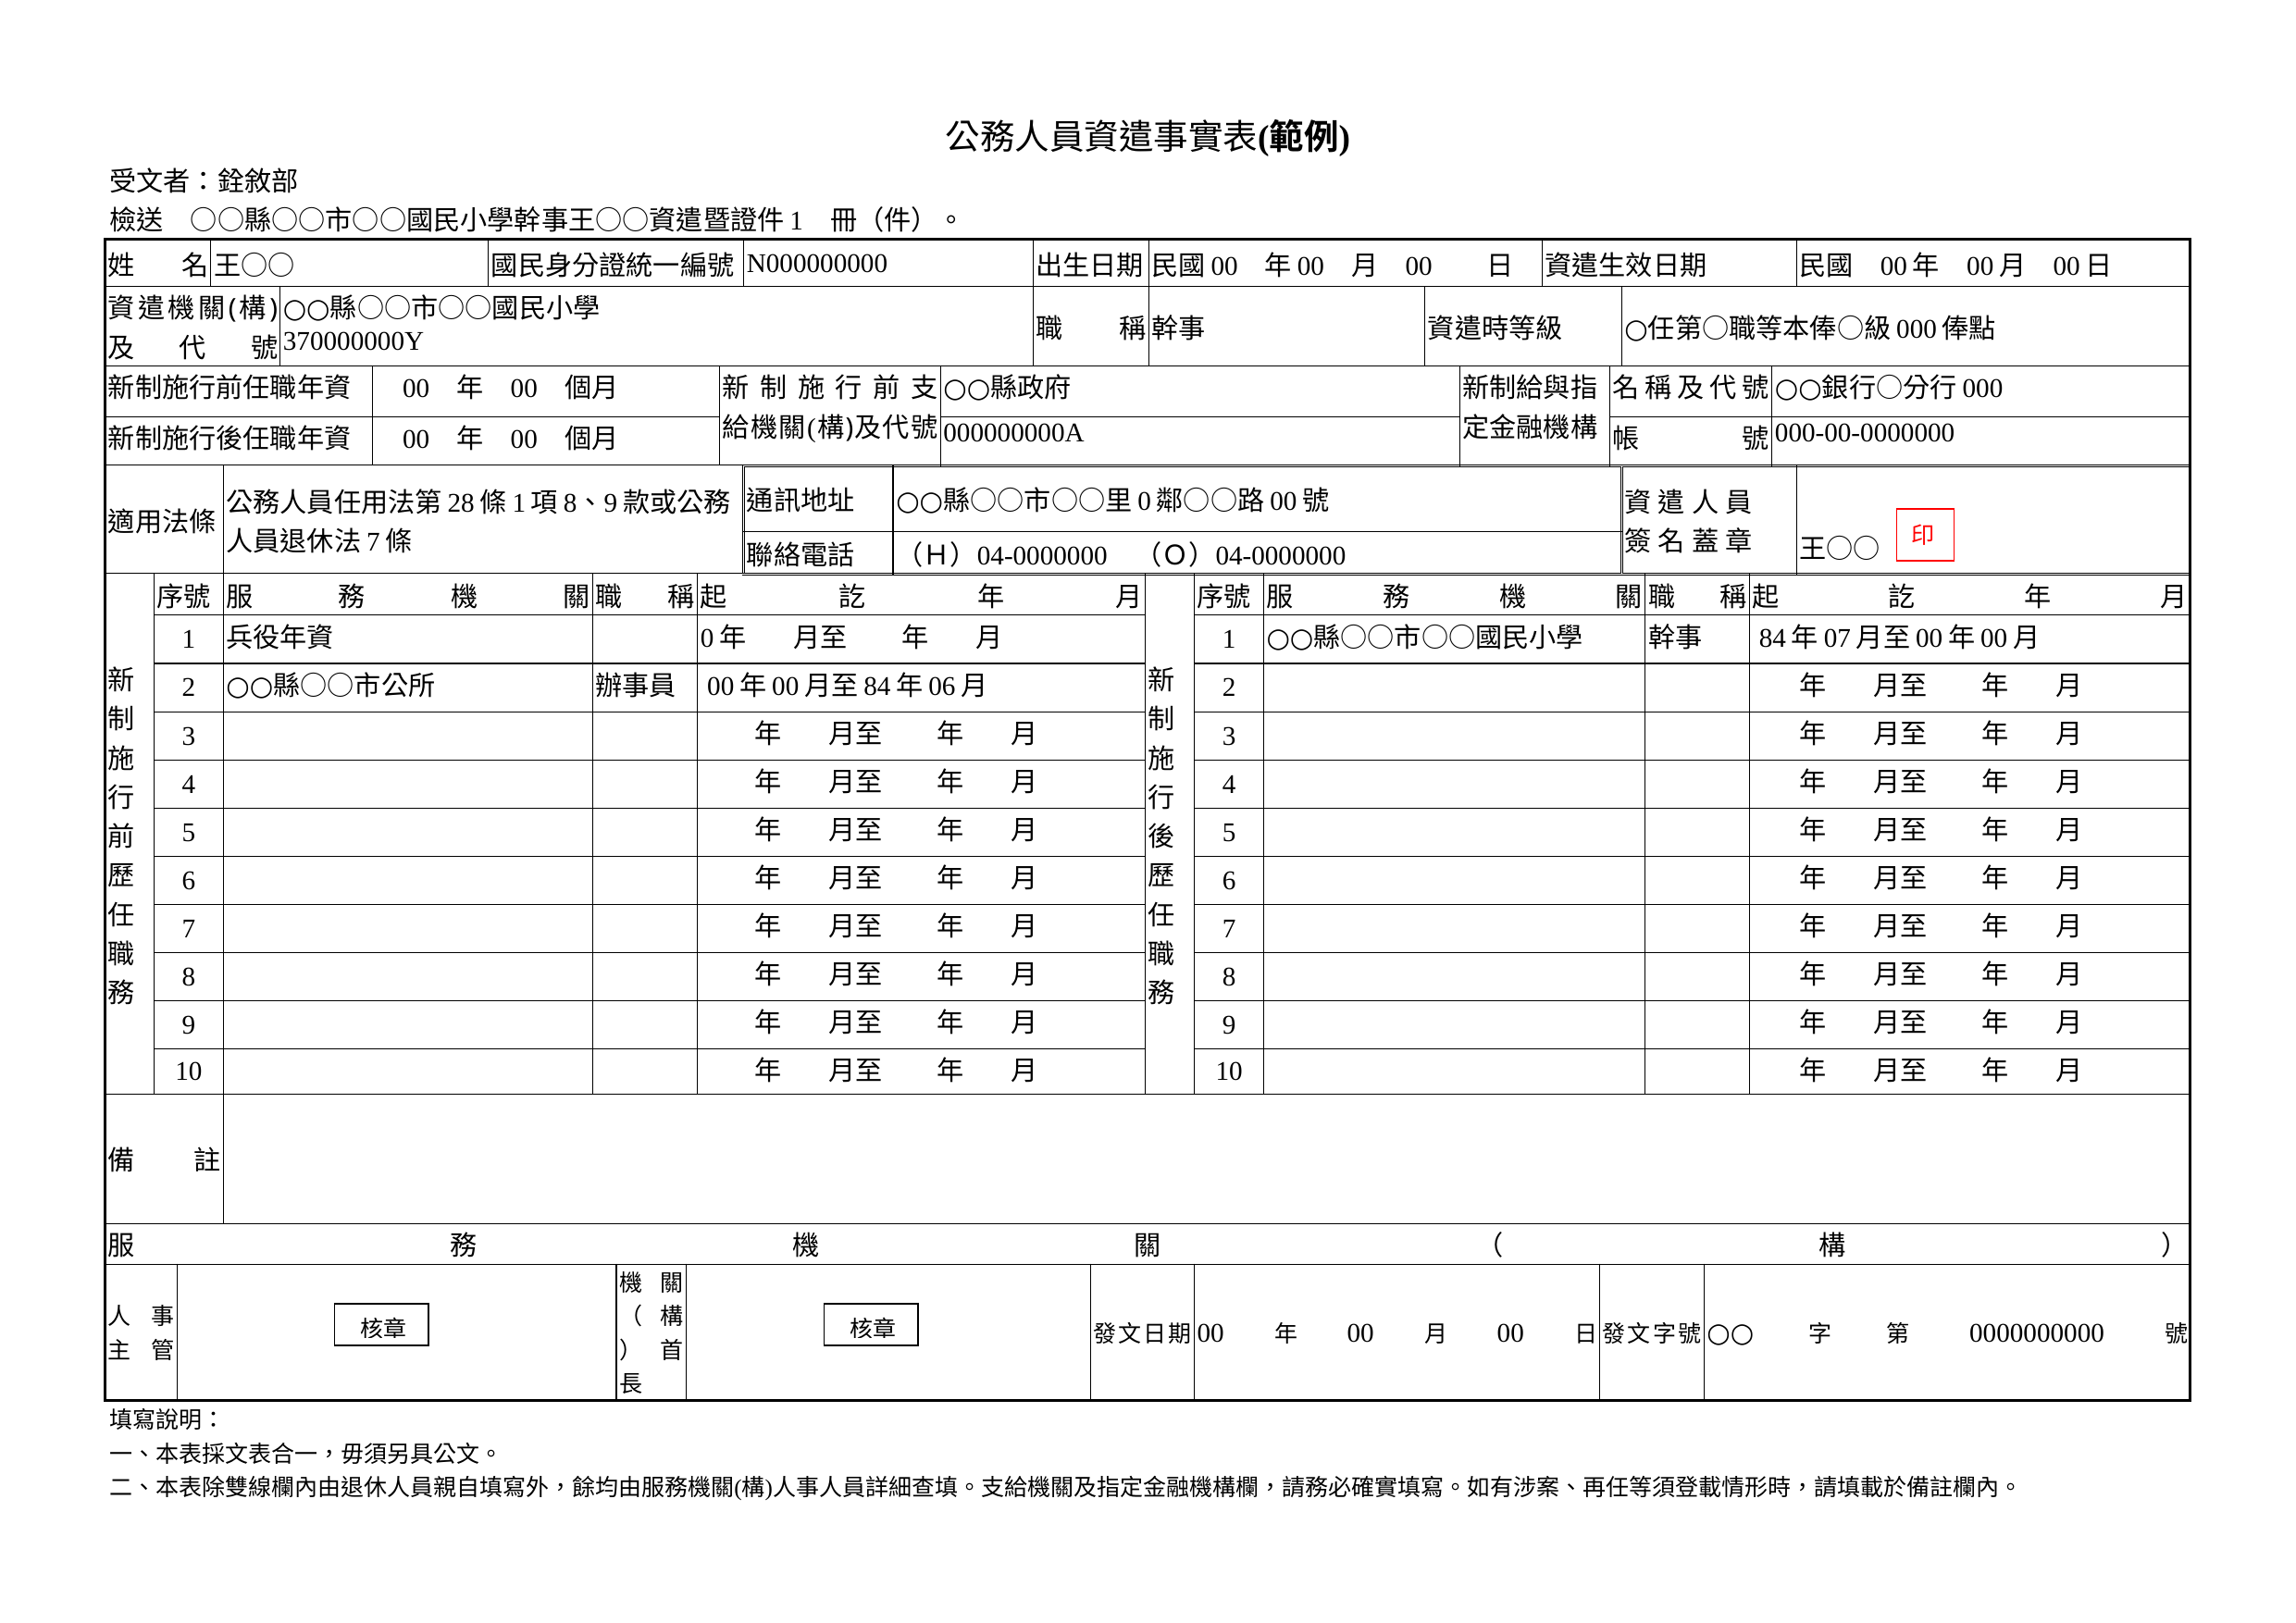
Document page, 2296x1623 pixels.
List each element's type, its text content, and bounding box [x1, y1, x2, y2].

table_cell [687, 1265, 1090, 1399]
table_cell 7 [155, 905, 223, 952]
table_cell 服務機關 [224, 574, 592, 614]
table_cell [224, 1001, 592, 1048]
table_cell [224, 953, 592, 1000]
table_cell ○○縣○○市○○國民小學 [1264, 615, 1644, 663]
table_cell 1 [155, 615, 223, 663]
table_cell ○○縣○○市○○里0鄰○○路00號 [894, 467, 1620, 530]
table_cell 8 [1195, 953, 1263, 1000]
table_cell 10 [1195, 1049, 1263, 1094]
table_cell 辦事員 [593, 664, 697, 711]
table_cell 職稱 [1645, 576, 1749, 614]
table_cell [1645, 953, 1749, 1000]
table_cell 0年 月至 年 月 [698, 615, 1145, 663]
table_cell 序號 [1195, 576, 1263, 614]
table_cell 備註 [106, 1095, 223, 1223]
table_cell 5 [155, 809, 223, 856]
table_cell 資 遣 人 員 簽 名 蓋 章 [1623, 467, 1796, 573]
text 檢送 ○○縣○○市○○國民小學幹事王○○資遣暨證件1 冊（件）。 [109, 199, 2186, 238]
text 受文者：銓敘部 [109, 159, 2186, 199]
table_cell [825, 1305, 917, 1344]
table_cell 新制施行前任職年資 [106, 366, 372, 416]
table_cell [1645, 712, 1749, 760]
table_cell 新制施行後歷任職務 [1146, 576, 1194, 1094]
table_cell 年 月至 年 月 [698, 761, 1145, 808]
table_cell [224, 857, 592, 904]
table_cell 序號 [155, 574, 223, 614]
table_cell [224, 761, 592, 808]
table_cell [593, 1001, 697, 1048]
table_cell 9 [155, 1001, 223, 1048]
table_cell 6 [155, 857, 223, 904]
table_cell 發文字號 [1600, 1265, 1704, 1399]
table_header 姓名 [106, 241, 210, 286]
table_cell [1264, 857, 1644, 904]
table_cell 年 月至 年 月 [698, 905, 1145, 952]
table_cell 新制給與指定金融機構 [1460, 366, 1609, 465]
table_cell （Ｈ）04-0000000 （Ｏ）04-0000000 [894, 532, 1620, 573]
table_cell 名稱及代號 [1610, 366, 1771, 416]
table_cell 1 [1195, 615, 1263, 663]
table_cell 年 月至 年 月 [1750, 1049, 2189, 1094]
table_cell [1645, 761, 1749, 808]
table_cell [1645, 1049, 1749, 1094]
table_cell [593, 615, 697, 663]
table_cell 聯絡電話 [745, 532, 892, 573]
table_cell 000000000A [941, 417, 1459, 465]
table_header 出生日期 [1034, 241, 1148, 286]
table_header 民國00 年00 月 00 日 [1149, 241, 1542, 286]
table_cell 公務人員任用法第28條1項8、9款或公務人員退休法7條 [224, 465, 742, 573]
table_cell 4 [155, 761, 223, 808]
table_header 國民身分證統一編號 [489, 241, 743, 286]
table_cell 幹事 [1645, 615, 1749, 663]
table_cell 帳 號 [1610, 417, 1771, 465]
table_cell [593, 905, 697, 952]
table_header 民國 00年 00月 00日 [1797, 241, 2189, 286]
text 填寫說明： [109, 1402, 2186, 1435]
table_cell [1264, 953, 1644, 1000]
table_cell 起訖年月 [698, 574, 1145, 614]
table_cell [224, 712, 592, 760]
table_cell 年 月至 年 月 [1750, 712, 2189, 760]
table_cell 資遣時等級 [1425, 287, 1621, 365]
table_cell 資遣機關(構)及代號 [106, 287, 279, 365]
table_cell 2 [155, 664, 223, 711]
table_cell 年 月至 年 月 [1750, 761, 2189, 808]
table_cell [593, 809, 697, 856]
table_cell 7 [1195, 905, 1263, 952]
table_cell 6 [1195, 857, 1263, 904]
table_cell ○○縣政府 [941, 366, 1459, 416]
table_cell [1645, 664, 1749, 711]
table_cell 新制施行後任職年資 [106, 417, 372, 465]
table_cell 適用法條 [106, 465, 223, 573]
table_cell 起訖年月 [1750, 576, 2189, 614]
table_cell 機關（構）首長 [617, 1265, 686, 1399]
table_cell 發文日期 [1091, 1265, 1194, 1399]
table_cell 000-00-0000000 [1772, 417, 2189, 465]
table_cell [1645, 809, 1749, 856]
text 公務人員資遣事實表(範例) [109, 109, 2186, 159]
table_header 資遣生效日期 [1543, 241, 1796, 286]
table_cell [1645, 857, 1749, 904]
table_cell [1264, 809, 1644, 856]
table_cell 2 [1195, 664, 1263, 711]
table_cell 4 [1195, 761, 1263, 808]
table_cell [1264, 664, 1644, 711]
table_cell [1264, 712, 1644, 760]
table_cell 王○○ [1797, 467, 2189, 573]
table_cell 服務機關 [1264, 576, 1644, 614]
table_cell ○任第○職等本俸○級000俸點 [1622, 287, 2189, 365]
table_cell 00 年 00 個月 [373, 366, 719, 416]
table_cell 通訊地址 [745, 467, 892, 530]
table_cell 人事主管 [106, 1265, 177, 1399]
table_cell [178, 1265, 615, 1399]
text 二、本表除雙線欄內由退休人員親自填寫外，餘均由服務機關(構)人事人員詳細查填。支給機關及指定金融機構欄，請務必確實填寫。如有涉案、再任等須登載情形時，請填載於備註欄內。 [109, 1468, 2186, 1502]
table_cell 8 [155, 953, 223, 1000]
table_cell [1645, 905, 1749, 952]
table_header 王○○ [211, 241, 488, 286]
table_cell [593, 761, 697, 808]
table_cell 00年00月至84年06月 [698, 664, 1145, 711]
table_cell 年 月至 年 月 [1750, 857, 2189, 904]
table_cell [224, 1095, 2189, 1223]
table_cell 年 月至 年 月 [1750, 1001, 2189, 1048]
table_cell 年 月至 年 月 [698, 809, 1145, 856]
table_cell 年 月至 年 月 [698, 1001, 1145, 1048]
table_cell 00年00月00日 [1195, 1265, 1599, 1399]
table_cell [593, 857, 697, 904]
table_cell 服務機關（構） [106, 1224, 2189, 1264]
text 一、本表採文表合一，毋須另具公文。 [109, 1435, 2186, 1468]
table_cell 新制施行前支 給機關(構)及代號 [720, 366, 940, 465]
table_cell 兵役年資 [224, 615, 592, 663]
table_cell [593, 712, 697, 760]
table_cell 年 月至 年 月 [698, 1049, 1145, 1094]
table_header N000000000 [744, 241, 1033, 286]
table_cell 10 [155, 1049, 223, 1094]
table_cell 3 [1195, 712, 1263, 760]
table_cell [593, 1049, 697, 1094]
table_cell ○○銀行○分行000 [1772, 366, 2189, 416]
table_cell 年 月至 年 月 [698, 953, 1145, 1000]
table_cell 職稱 [1034, 287, 1148, 365]
table_cell 5 [1195, 809, 1263, 856]
table_cell [1264, 1001, 1644, 1048]
table_cell [1264, 761, 1644, 808]
table_cell 年 月至 年 月 [1750, 664, 2189, 711]
table_cell 年 月至 年 月 [1750, 905, 2189, 952]
table_cell 年 月至 年 月 [698, 712, 1145, 760]
table_cell 職稱 [593, 574, 697, 614]
table_cell 新制施行前歷任職務 [106, 574, 154, 1094]
table_cell 3 [155, 712, 223, 760]
table_cell [1264, 1049, 1644, 1094]
table_cell [224, 809, 592, 856]
table_cell [224, 1049, 592, 1094]
table_cell ○○縣○○市公所 [224, 664, 592, 711]
table_cell [593, 953, 697, 1000]
table_cell 84年07月至00年00月 [1750, 615, 2189, 663]
table_cell [224, 905, 592, 952]
table_cell 年 月至 年 月 [698, 857, 1145, 904]
table_cell [1645, 1001, 1749, 1048]
table_cell ○○縣○○市○○國民小學 370000000Y [280, 287, 1033, 365]
table_cell 00 年 00 個月 [373, 417, 719, 465]
table_cell [1264, 905, 1644, 952]
table_cell ○○字第0000000000號 [1705, 1265, 2189, 1399]
table_cell 年 月至 年 月 [1750, 953, 2189, 1000]
table_cell 9 [1195, 1001, 1263, 1048]
table_cell 幹事 [1149, 287, 1424, 365]
table_cell 年 月至 年 月 [1750, 809, 2189, 856]
text [19, 106, 85, 1547]
